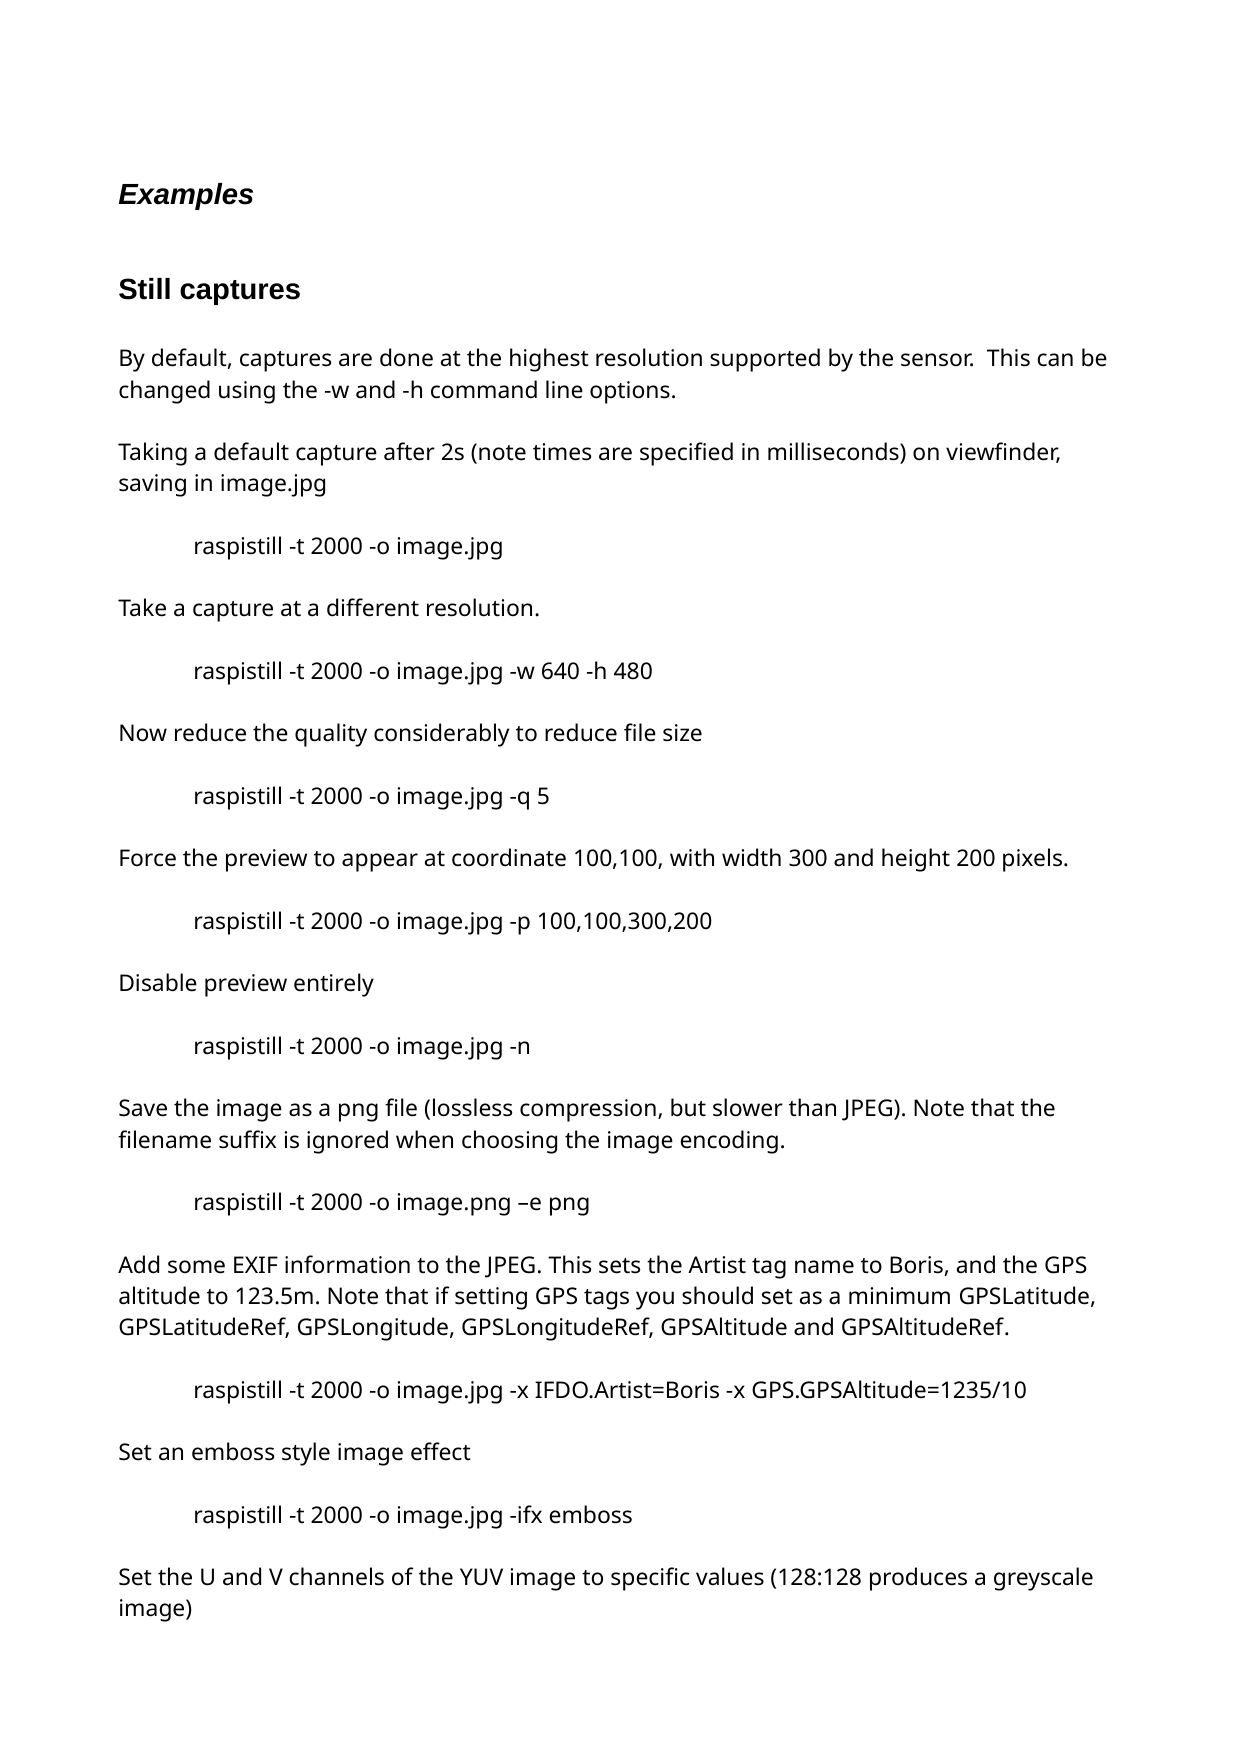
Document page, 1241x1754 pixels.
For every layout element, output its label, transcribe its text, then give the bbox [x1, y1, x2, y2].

text raspistill -t 2000 -o image.jpg -n [118, 1030, 1122, 1061]
text raspistill -t 2000 -o image.jpg -q 5 [118, 780, 1122, 811]
text Set the U and V channels of the YUV image to specific values (128:128 produces a greyscale image) [118, 1561, 1122, 1623]
text raspistill -t 2000 -o image.jpg -w 640 -h 480 [118, 655, 1122, 686]
text Taking a default capture after 2s (note times are specified in milliseconds) on viewfinder, saving in image.jpg [118, 436, 1122, 498]
subtitle Still captures [118, 272, 1122, 306]
text Force the preview to appear at coordinate 100,100, with width 300 and height 200 pixels. [118, 842, 1122, 873]
text Now reduce the quality considerably to reduce file size [118, 717, 1122, 748]
text raspistill -t 2000 -o image.jpg [118, 530, 1122, 561]
text raspistill -t 2000 -o image.jpg -ifx emboss [118, 1498, 1122, 1530]
text Disable preview entirely [118, 967, 1122, 998]
text raspistill -t 2000 -o image.jpg -x IFDO.Artist=Boris -x GPS.GPSAltitude=1235/10 [118, 1373, 1122, 1405]
text raspistill -t 2000 -o image.png –e png [118, 1186, 1122, 1217]
text Add some EXIF information to the JPEG. This sets the Artist tag name to Boris, and the GPS altitude to 123.5m. Note that if setting GPS tags you should set as a minimum GPSLatitude, GPSLatitudeRef, GPSLongitude, GPSLongitudeRef, GPSAltitude and GPSAltitudeRef. [118, 1248, 1122, 1342]
text Save the image as a png file (lossless compression, but slower than JPEG). Note that the filename suffix is ignored when choosing the image encoding. [118, 1092, 1122, 1155]
subtitle Examples [118, 177, 1122, 210]
text Set an emboss style image effect [118, 1436, 1122, 1467]
text raspistill -t 2000 -o image.jpg -p 100,100,300,200 [118, 905, 1122, 936]
text Take a capture at a different resolution. [118, 592, 1122, 623]
text By default, captures are done at the highest resolution supported by the sensor. This can be changed using the -w and -h command line options. [118, 342, 1122, 405]
